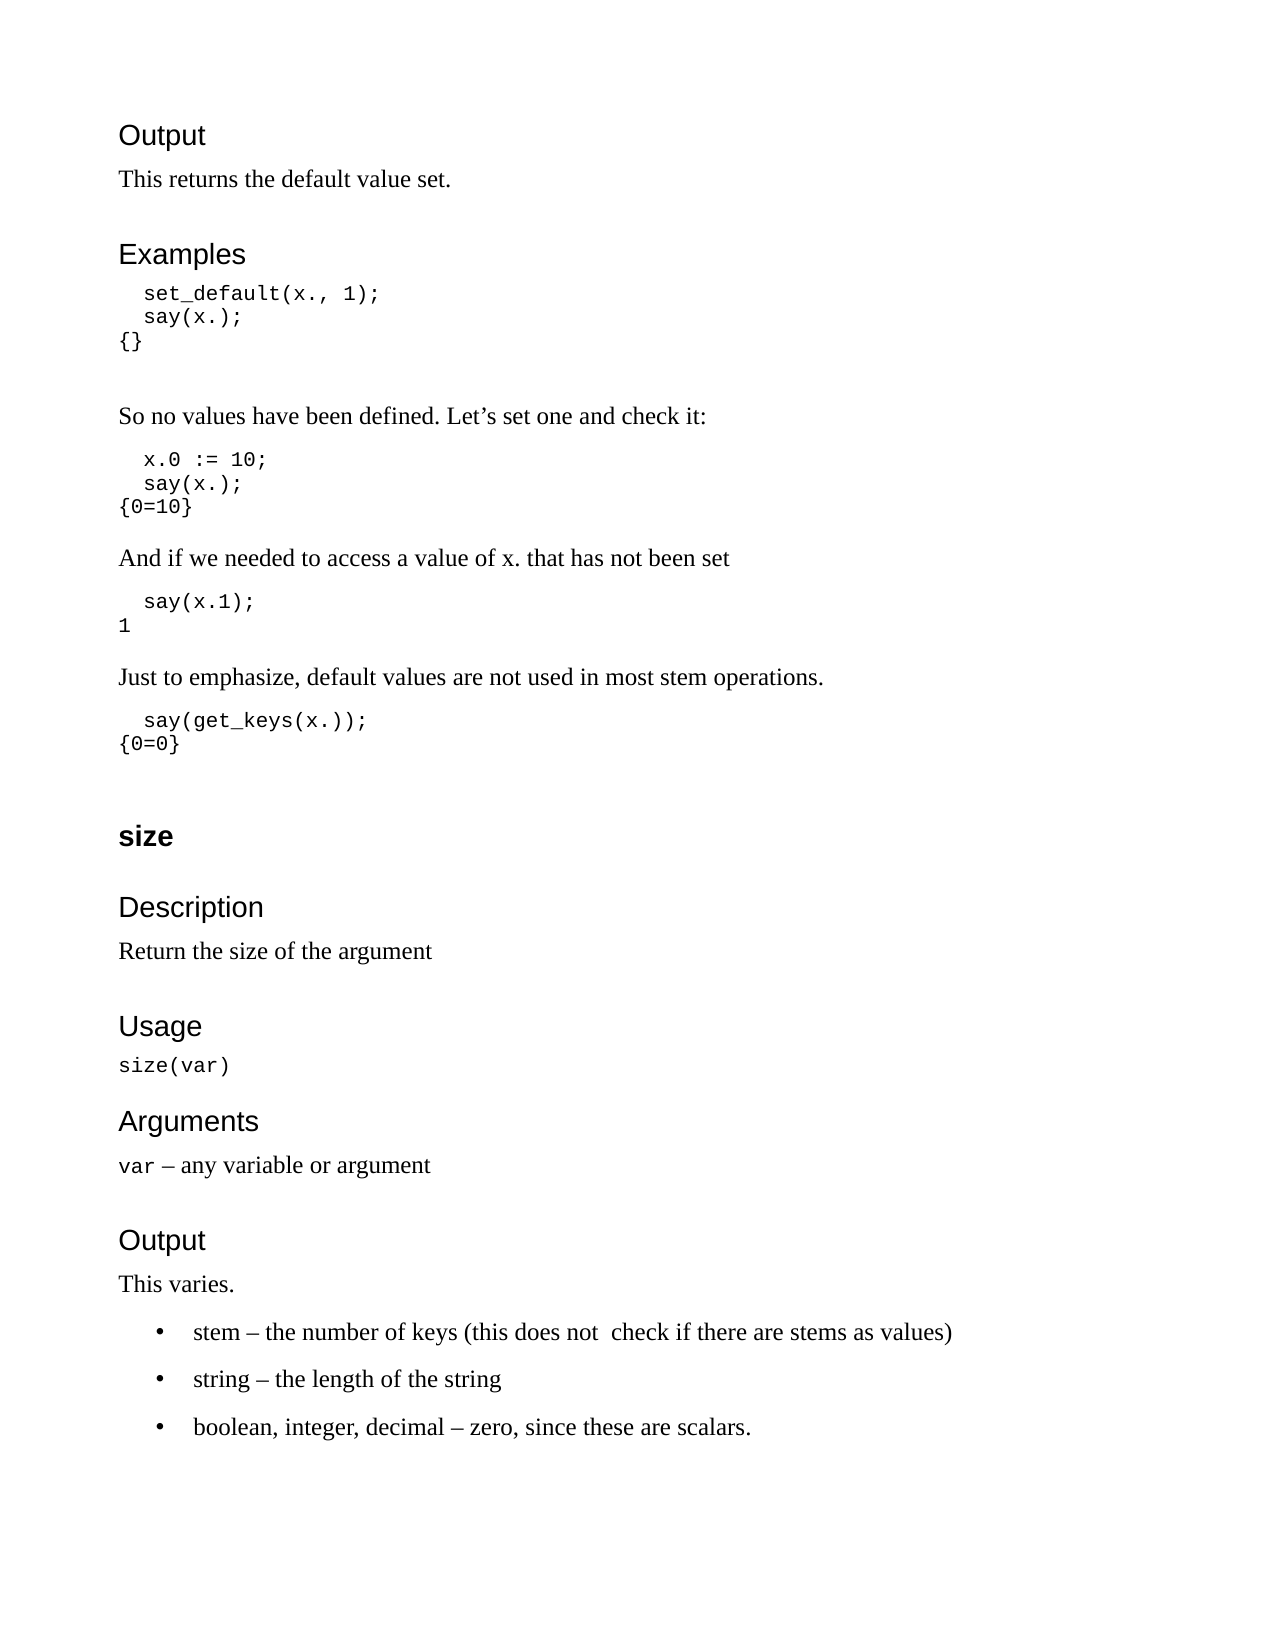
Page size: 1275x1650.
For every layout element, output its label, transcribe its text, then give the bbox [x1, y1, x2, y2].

subtitle Arguments [118, 1104, 1157, 1137]
text say(x.1); [118, 591, 1157, 615]
text {0=0} [118, 733, 1157, 757]
text x.0 := 10; [118, 449, 1157, 473]
text Just to emphasize, default values are not used in most stem operations. [118, 662, 1157, 691]
text say(get_keys(x.)); [118, 710, 1157, 733]
text say(x.); [118, 473, 1157, 496]
text This returns the default value set. [118, 164, 1157, 193]
text size(var) [118, 1055, 1157, 1079]
text set_default(x., 1); [118, 283, 1157, 306]
subtitle Description [118, 890, 1157, 924]
subtitle Output [118, 118, 1157, 152]
text This varies. [118, 1269, 1157, 1298]
text And if we needed to access a value of x. that has not been set [118, 543, 1157, 572]
list boolean, integer, decimal – zero, since these are scalars. [156, 1412, 1157, 1441]
subtitle Examples [118, 237, 1157, 270]
subtitle size [118, 819, 1157, 853]
text So no values have been defined. Let’s set one and check it: [118, 401, 1157, 430]
list string – the length of the string [156, 1364, 1157, 1393]
text say(x.); [118, 306, 1157, 330]
text {0=10} [118, 496, 1157, 520]
subtitle Usage [118, 1009, 1157, 1043]
text Return the size of the argument [118, 936, 1157, 965]
text {} [118, 330, 1157, 354]
text var – any variable or argument [118, 1150, 1157, 1179]
text 1 [118, 615, 1157, 662]
subtitle Output [118, 1223, 1157, 1257]
list stem – the number of keys (this does not check if there are stems as values) [156, 1317, 1157, 1346]
